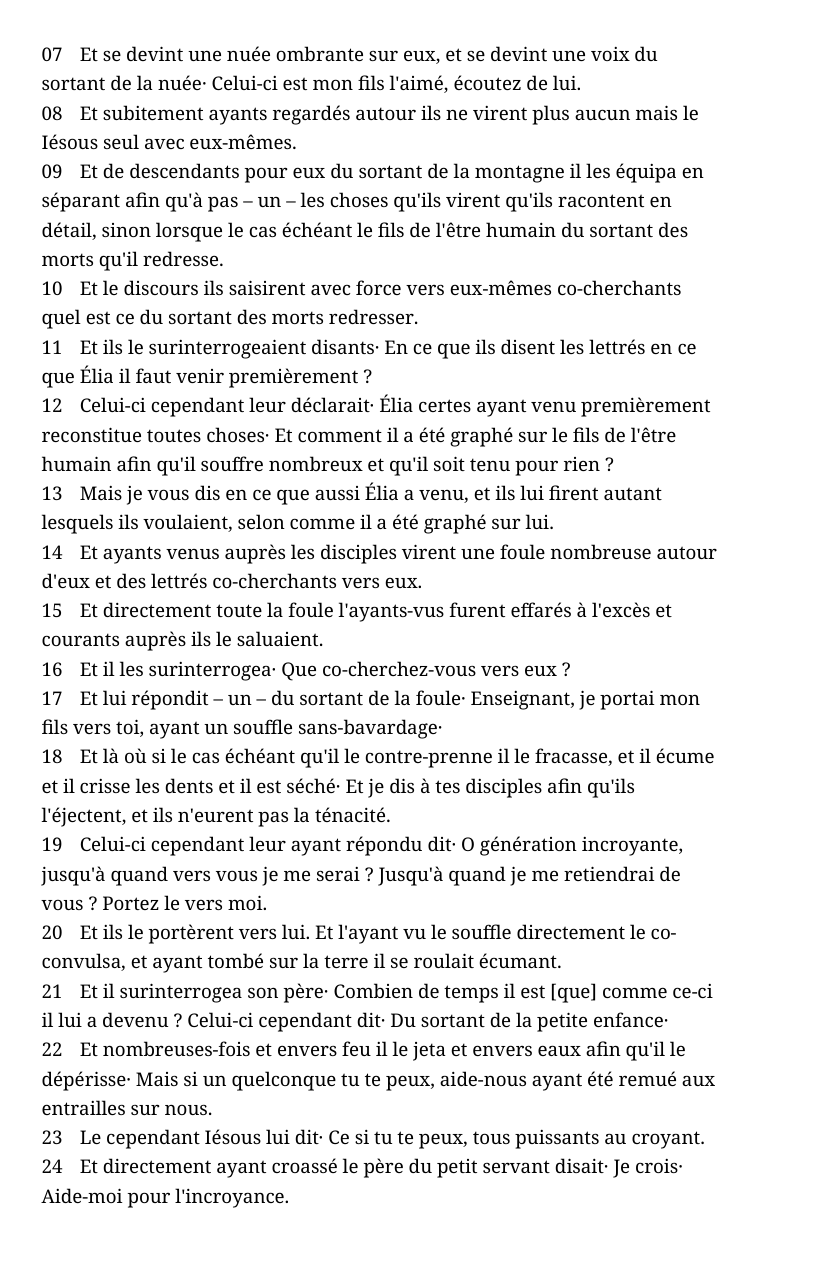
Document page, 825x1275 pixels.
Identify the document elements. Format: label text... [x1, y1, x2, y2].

text 07 Et se devint une nuée ombrante sur eux, et se devint une voix du sortant de la nuée· Celui-ci est mon fils l'aimé, écoutez de lui. 08 Et subitement ayants regardés autour ils ne virent plus aucun mais le Iésous seul avec eux-mêmes. 09 Et de descendants pour eux du sortant de la montagne il les équipa en séparant afin qu'à pas – un – les choses qu'ils virent qu'ils racontent en détail, sinon lorsque le cas échéant le fils de l'être humain du sortant des morts qu'il redresse. 10 Et le discours ils saisirent avec force vers eux-mêmes co-cherchants quel est ce du sortant des morts redresser. 11 Et ils le surinterrogeaient disants· En ce que ils disent les lettrés en ce que Élia il faut venir premièrement ? 12 Celui-ci cependant leur déclarait· Élia certes ayant venu premièrement reconstitue toutes choses· Et comment il a été graphé sur le fils de l'être humain afin qu'il souffre nombreux et qu'il soit tenu pour rien ? 13 Mais je vous dis en ce que aussi Élia a venu, et ils lui firent autant lesquels ils voulaient, selon comme il a été graphé sur lui. 14 Et ayants venus auprès les disciples virent une foule nombreuse autour d'eux et des lettrés co-cherchants vers eux. 15 Et directement toute la foule l'ayants-vus furent effarés à l'excès et courants auprès ils le saluaient. 16 Et il les surinterrogea· Que co-cherchez-vous vers eux ? 17 Et lui répondit – un – du sortant de la foule· Enseignant, je portai mon fils vers toi, ayant un souffle sans-bavardage· 18 Et là où si le cas échéant qu'il le contre-prenne il le fracasse, et il écume et il crisse les dents et il est séché· Et je dis à tes disciples afin qu'ils l'éjectent, et ils n'eurent pas la ténacité. 19 Celui-ci cependant leur ayant répondu dit· O génération incroyante, jusqu'à quand vers vous je me serai ? Jusqu'à quand je me retiendrai de vous ? Portez le vers moi. 20 Et ils le portèrent vers lui. Et l'ayant vu le souffle directement le co-convulsa, et ayant tombé sur la terre il se roulait écumant. 21 Et il surinterrogea son père· Combien de temps il est [que] comme ce-ci il lui a devenu ? Celui-ci cependant dit· Du sortant de la petite enfance· 22 Et nombreuses-fois et envers feu il le jeta et envers eaux afin qu'il le dépérisse· Mais si un quelconque tu te peux, aide-nous ayant été remué aux entrailles sur nous. 23 Le cependant Iésous lui dit· Ce si tu te peux, tous puissants au croyant. 24 Et directement ayant croassé le père du petit servant disait· Je crois· Aide-moi pour l'incroyance. [41, 41, 724, 1208]
